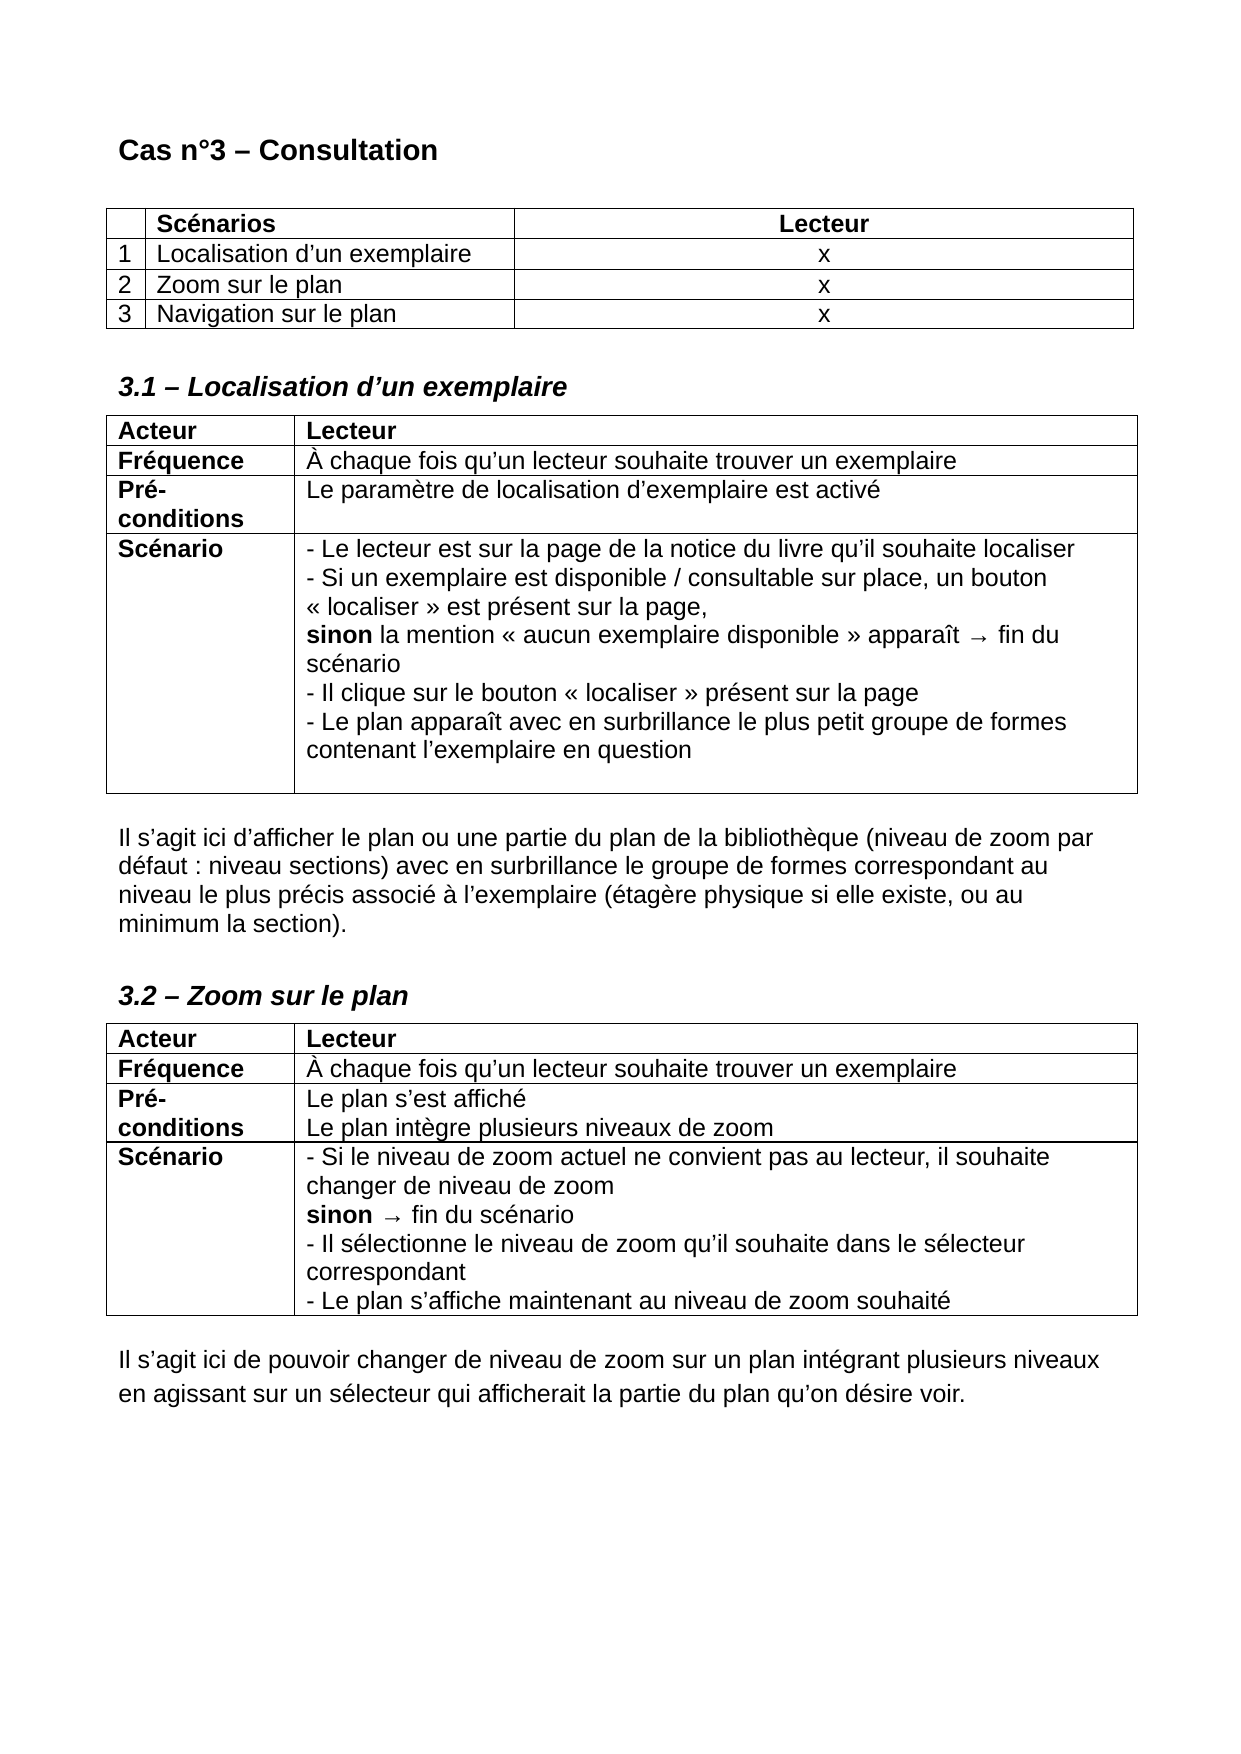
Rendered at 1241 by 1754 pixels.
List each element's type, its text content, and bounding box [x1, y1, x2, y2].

subtitle Cas n°3 – Consultation [118, 133, 1122, 166]
table_cell 2 [107, 270, 145, 298]
table_cell - Si le niveau de zoom actuel ne convient pas au lecteur, il souhaite changer de niveau de zoom sinon → fin du scénario - Il sélectionne le niveau de zoom qu’il souhaite dans le sélecteur correspondant - Le plan s’affiche maintenant au niveau de zoom souhaité [295, 1143, 1137, 1315]
table_cell Fréquence [107, 446, 294, 474]
table_cell Pré-conditions [107, 1084, 294, 1141]
table_cell 3 [107, 300, 145, 328]
table_cell Navigation sur le plan [146, 300, 514, 328]
table_header Acteur [107, 416, 294, 445]
table_header Lecteur [295, 1024, 1137, 1053]
text Il s’agit ici de pouvoir changer de niveau de zoom sur un plan intégrant plusieurs niveaux en agissant sur un sélecteur qui afficherait la partie du plan qu’on désire voir. [118, 1345, 1122, 1408]
table_cell À chaque fois qu’un lecteur souhaite trouver un exemplaire [295, 446, 1137, 474]
table_cell Fréquence [107, 1054, 294, 1083]
table_header Lecteur [515, 209, 1133, 237]
table_cell Scénario [107, 534, 294, 793]
table_cell 1 [107, 239, 145, 269]
table_cell À chaque fois qu’un lecteur souhaite trouver un exemplaire [295, 1054, 1137, 1083]
table_cell Zoom sur le plan [146, 270, 514, 298]
subtitle 3.1 – Localisation d’un exemplaire [118, 371, 1122, 402]
table_header Scénarios [146, 209, 514, 237]
text Il s’agit ici d’afficher le plan ou une partie du plan de la bibliothèque (niveau de zoom par défaut : niveau sections) avec en surbrillance le groupe de formes correspondant au niveau le plus précis associé à l’exemplaire (étagère physique si elle existe, ou au minimum la section). [118, 823, 1122, 938]
table_cell x [515, 270, 1133, 298]
subtitle 3.2 – Zoom sur le plan [118, 979, 1122, 1011]
table_header Acteur [107, 1024, 294, 1053]
table_cell Le paramètre de localisation d’exemplaire est activé [295, 476, 1137, 533]
table_cell x [515, 239, 1133, 269]
table_cell Scénario [107, 1143, 294, 1315]
table_cell Pré-conditions [107, 476, 294, 533]
table_header [107, 209, 145, 237]
table_header Lecteur [295, 416, 1137, 445]
table_cell Le plan s’est affiché Le plan intègre plusieurs niveaux de zoom [295, 1084, 1137, 1141]
table_cell - Le lecteur est sur la page de la notice du livre qu’il souhaite localiser - Si un exemplaire est disponible / consultable sur place, un bouton « localiser » est présent sur la page, sinon la mention « aucun exemplaire disponible » apparaît → fin du scénario - Il clique sur le bouton « localiser » présent sur la page - Le plan apparaît avec en surbrillance le plus petit groupe de formes contenant l’exemplaire en question [295, 534, 1137, 793]
table_cell Localisation d’un exemplaire [146, 239, 514, 269]
table_cell x [515, 300, 1133, 328]
